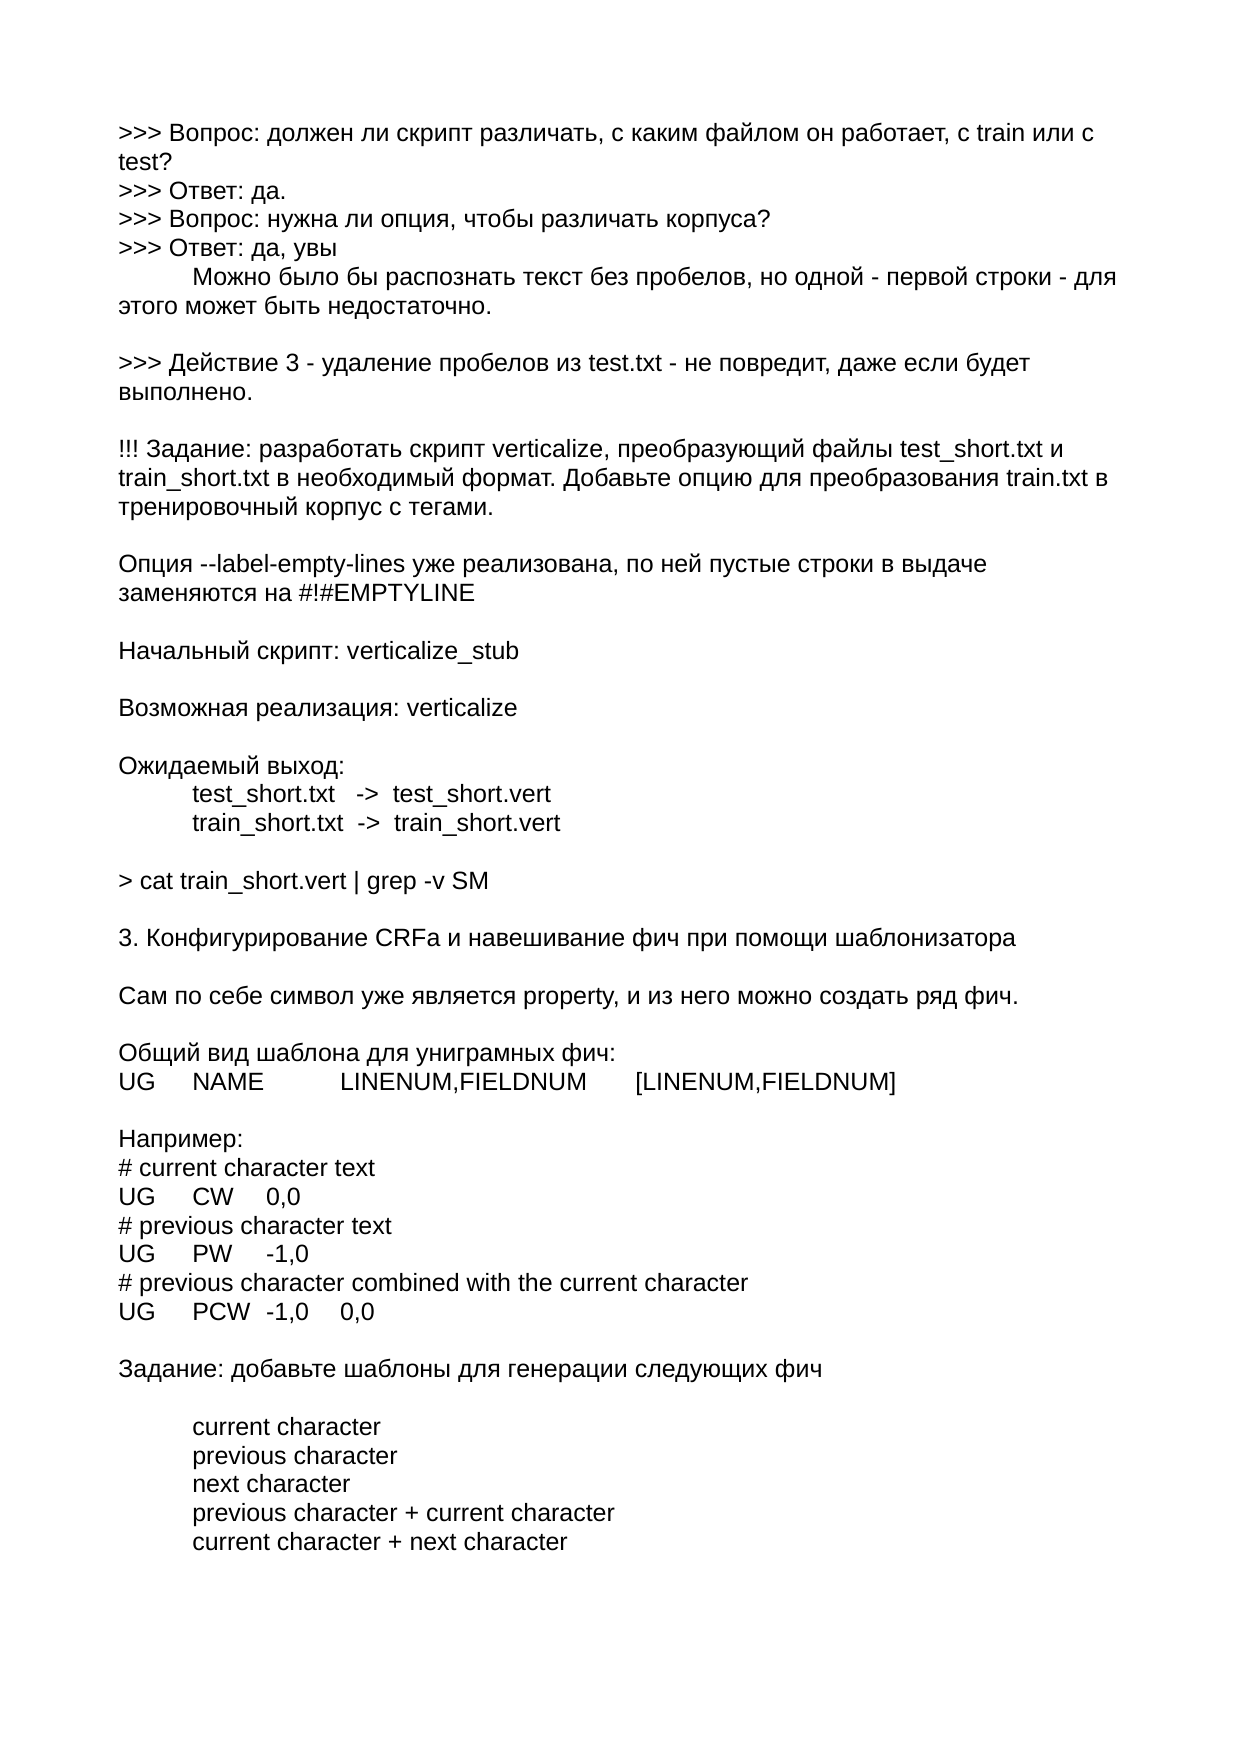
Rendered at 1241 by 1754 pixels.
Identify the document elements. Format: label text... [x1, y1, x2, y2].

text >>> Ответ: да, увы [118, 233, 1122, 262]
text UG CW 0,0 [118, 1182, 1122, 1211]
text Опция --label-empty-lines уже реализована, по ней пустые строки в выдаче заменяются на #!#EMPTYLINE [118, 549, 1122, 607]
text >>> Вопрос: нужна ли опция, чтобы различать корпуса? [118, 204, 1122, 233]
text # previous character text [118, 1211, 1122, 1239]
text UG PW -1,0 [118, 1239, 1122, 1268]
text > cat train_short.vert | grep -v SM [118, 866, 1122, 894]
text >>> Ответ: да. [118, 176, 1122, 204]
text current character [118, 1412, 1122, 1441]
text 3. Конфигурирование CRFа и навешивание фич при помощи шаблонизатора [118, 923, 1122, 952]
text Можно было бы распознать текст без пробелов, но одной - первой строки - для этого может быть недостаточно. [118, 262, 1122, 319]
text >>> Действие 3 - удаление пробелов из test.txt - не повредит, даже если будет выполнено. [118, 348, 1122, 406]
text UG NAME LINENUM,FIELDNUM [LINENUM,FIELDNUM] [118, 1067, 1122, 1096]
text next character [118, 1469, 1122, 1498]
text previous character + current character [118, 1498, 1122, 1527]
text current character + next character [118, 1527, 1122, 1556]
text Ожидаемый выход: [118, 751, 1122, 779]
text # current character text [118, 1153, 1122, 1182]
text Начальный скрипт: verticalize_stub [118, 636, 1122, 664]
text Общий вид шаблона для униграмных фич: [118, 1038, 1122, 1067]
text Сам по себе символ уже является property, и из него можно создать ряд фич. [118, 981, 1122, 1009]
text UG PCW -1,0 0,0 [118, 1297, 1122, 1326]
text previous character [118, 1441, 1122, 1469]
text Задание: добавьте шаблоны для генерации следующих фич [118, 1354, 1122, 1383]
text # previous character combined with the current character [118, 1268, 1122, 1297]
text test_short.txt -> test_short.vert [118, 779, 1122, 808]
text Возможная реализация: verticalize [118, 693, 1122, 722]
text train_short.txt -> train_short.vert [118, 808, 1122, 837]
text !!! Задание: разработать скрипт verticalize, преобразующий файлы test_short.txt и train_short.txt в необходимый формат. Добавьте опцию для преобразования train.txt в тренировочный корпус c тегами. [118, 434, 1122, 521]
text Например: [118, 1124, 1122, 1153]
text >>> Вопрос: должен ли скрипт различать, с каким файлом он работает, с train или с test? [118, 118, 1122, 176]
